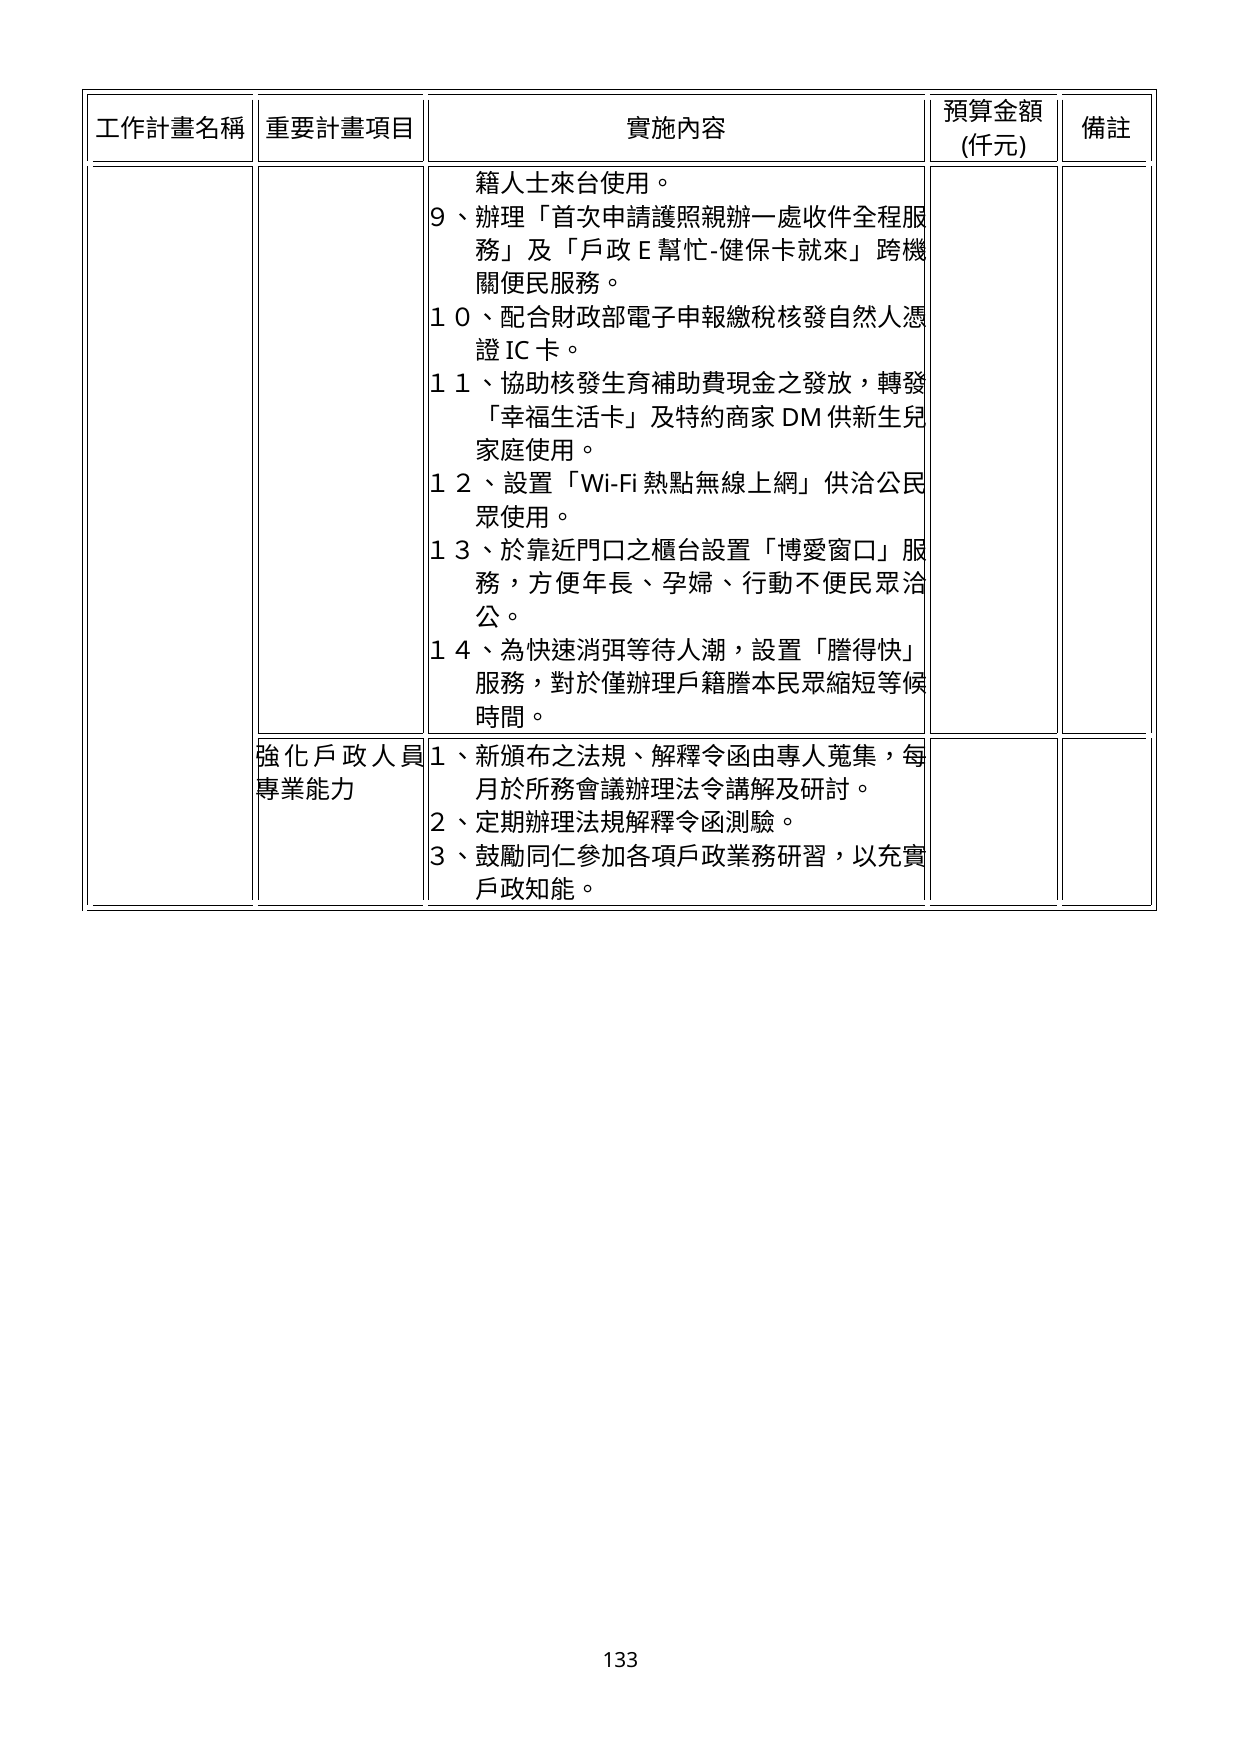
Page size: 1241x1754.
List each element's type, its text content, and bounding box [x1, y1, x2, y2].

table_cell 強化戶政人員專業能力 [255, 733, 425, 905]
table_cell [931, 167, 1057, 733]
table_header 工作計畫名稱 [85, 90, 255, 161]
table_cell [927, 733, 1059, 905]
table_header 預算金額(仟元) [927, 90, 1059, 161]
table_header 實施內容 [425, 90, 927, 161]
table_cell 籍人士來台使用。 ９、辦理「首次申請護照親辦一處收件全程服務」及「戶政E幫忙-健保卡就來」跨機關便民服務。 １０、配合財政部電子申報繳稅核發自然人憑證IC卡。 １１、協助核發生育補助費現金之發放，轉發「幸福生活卡」及特約商家DM供新生兒家庭使用。 １２、設置「Wi-Fi熱點無線上網」供洽公民眾使用。 １３、於靠近門口之櫃台設置「博愛窗口」服務，方便年長、孕婦、行動不便民眾洽公。 １４、為快速消弭等待人潮，設置「謄得快」服務，對於僅辦理戶籍謄本民眾縮短等候時間。 [425, 161, 927, 733]
table_cell １、新頒布之法規、解釋令函由專人蒐集，每月於所務會議辦理法令講解及研討。 ２、定期辦理法規解釋令函測驗。 ３、鼓勵同仁參加各項戶政業務研習，以充實戶政知能。 [425, 733, 927, 905]
table_header 備註 [1060, 90, 1154, 161]
table_cell [1060, 733, 1154, 905]
table_cell [255, 161, 425, 733]
table_header 重要計畫項目 [255, 90, 425, 161]
table_cell [927, 161, 1059, 733]
table_cell [85, 161, 255, 905]
table_cell [1060, 161, 1154, 733]
